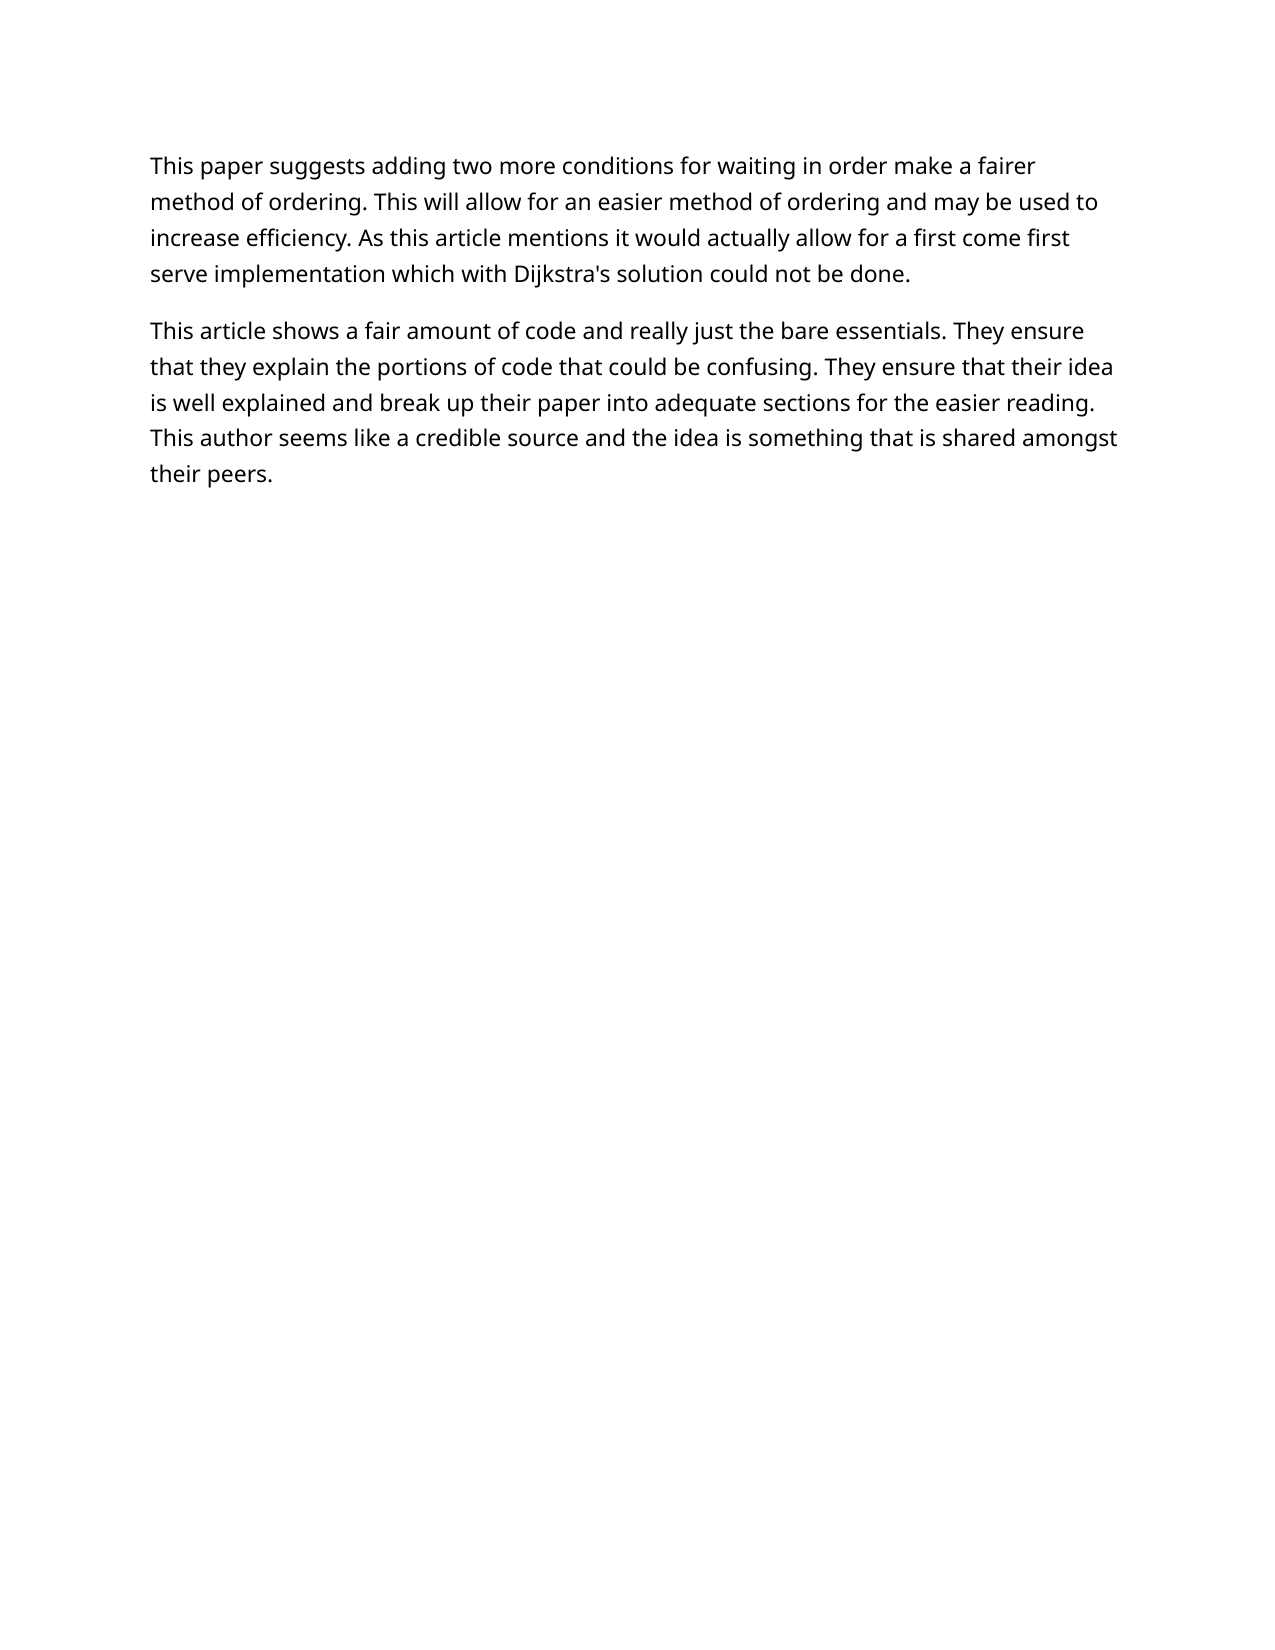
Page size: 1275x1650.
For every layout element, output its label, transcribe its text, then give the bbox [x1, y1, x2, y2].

text This article shows a fair amount of code and really just the bare essentials. They ensure that they explain the portions of code that could be confusing. They ensure that their idea is well explained and break up their paper into adequate sections for the easier reading. This author seems like a credible source and the idea is something that is shared amongst their peers. [150, 314, 1125, 489]
text This paper suggests adding two more conditions for waiting in order make a fairer method of ordering. This will allow for an easier method of ordering and may be used to increase efficiency. As this article mentions it would actually allow for a first come first serve implementation which with Dijkstra's solution could not be done. [150, 150, 1125, 289]
